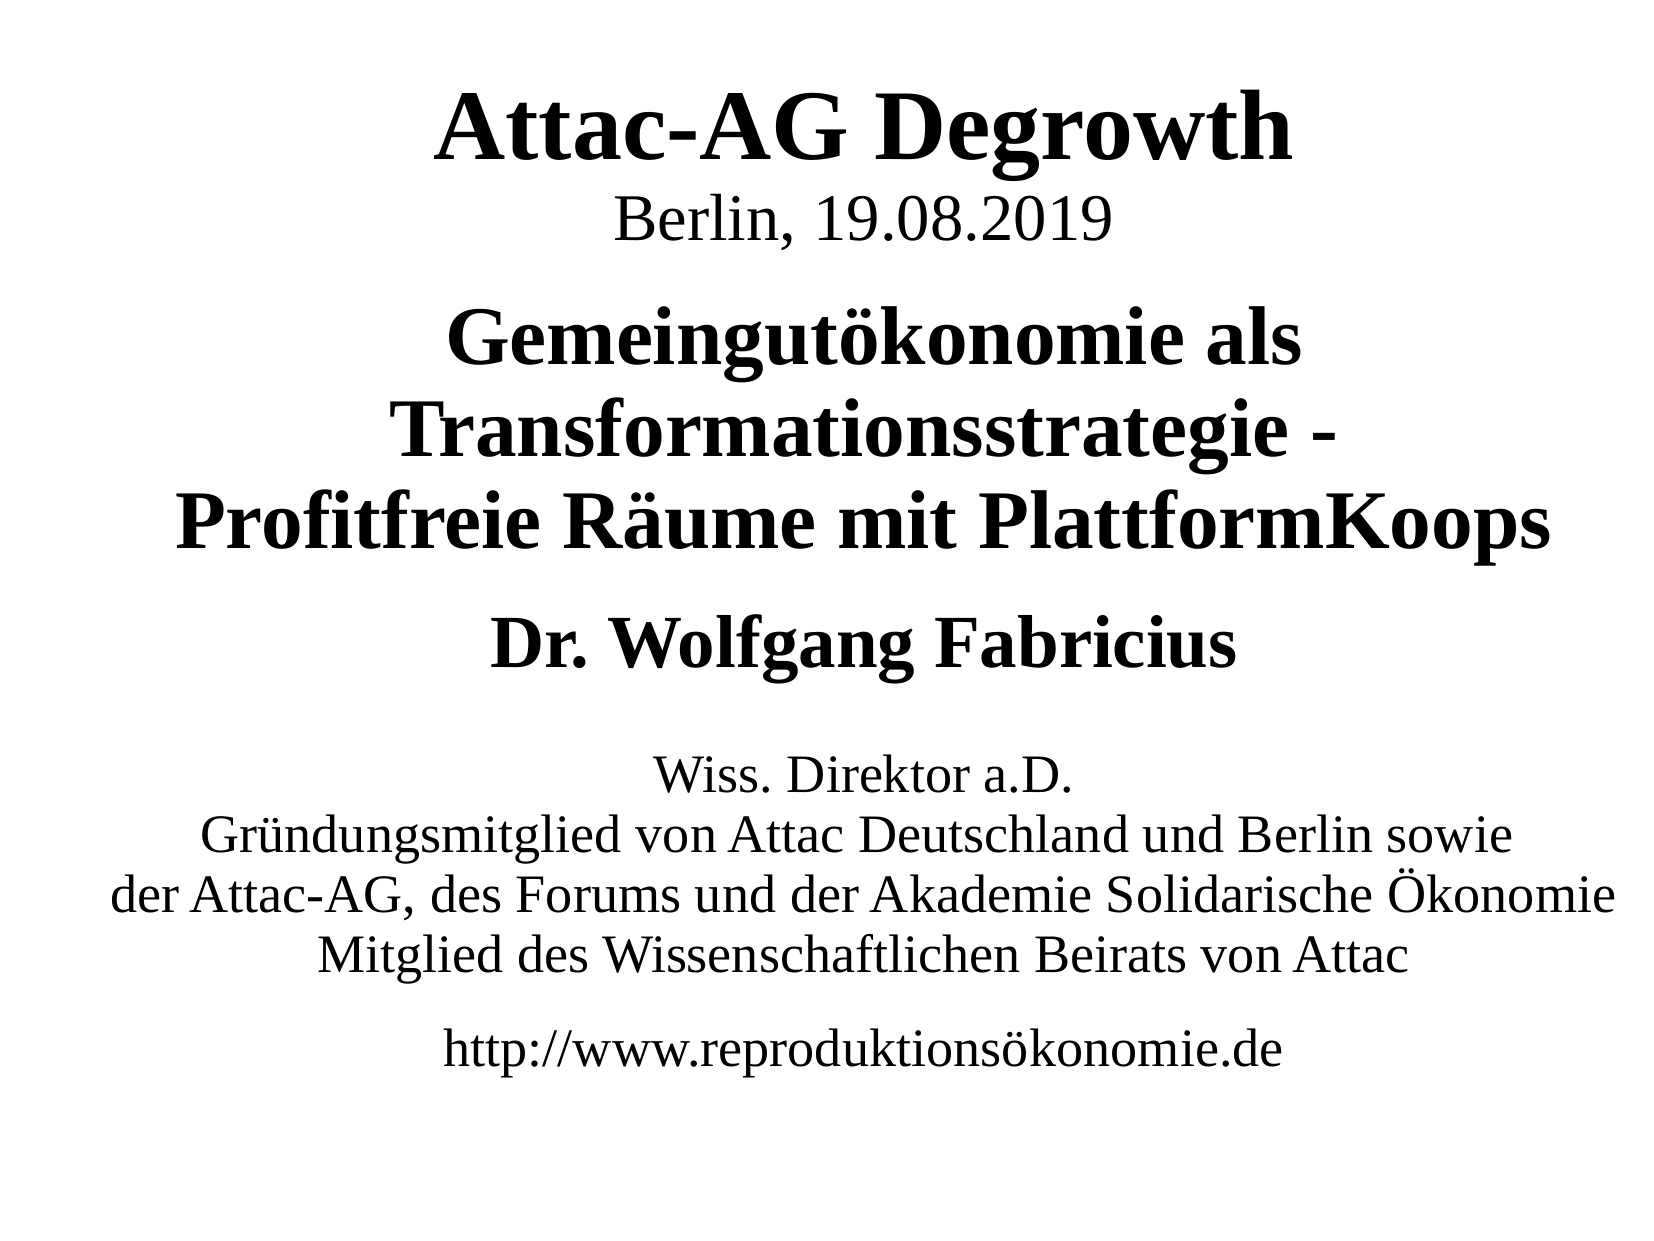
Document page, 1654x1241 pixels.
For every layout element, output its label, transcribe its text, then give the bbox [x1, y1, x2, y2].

text_box Attac-AG Degrowth Berlin, 19.08.2019 Gemeingutökonomie als Transformationsstrategie - Profitfreie Räume mit PlattformKoops Dr. Wolfgang Fabricius Wiss. Direktor a.D. Gründungsmitglied von Attac Deutschland und Berlin sowie der Attac-AG, des Forums und der Akademie Solidarische Ökonomie Mitglied des Wissenschaftlichen Beirats von Attac http://www.reproduktionsökonomie.de [95, 63, 1645, 1097]
